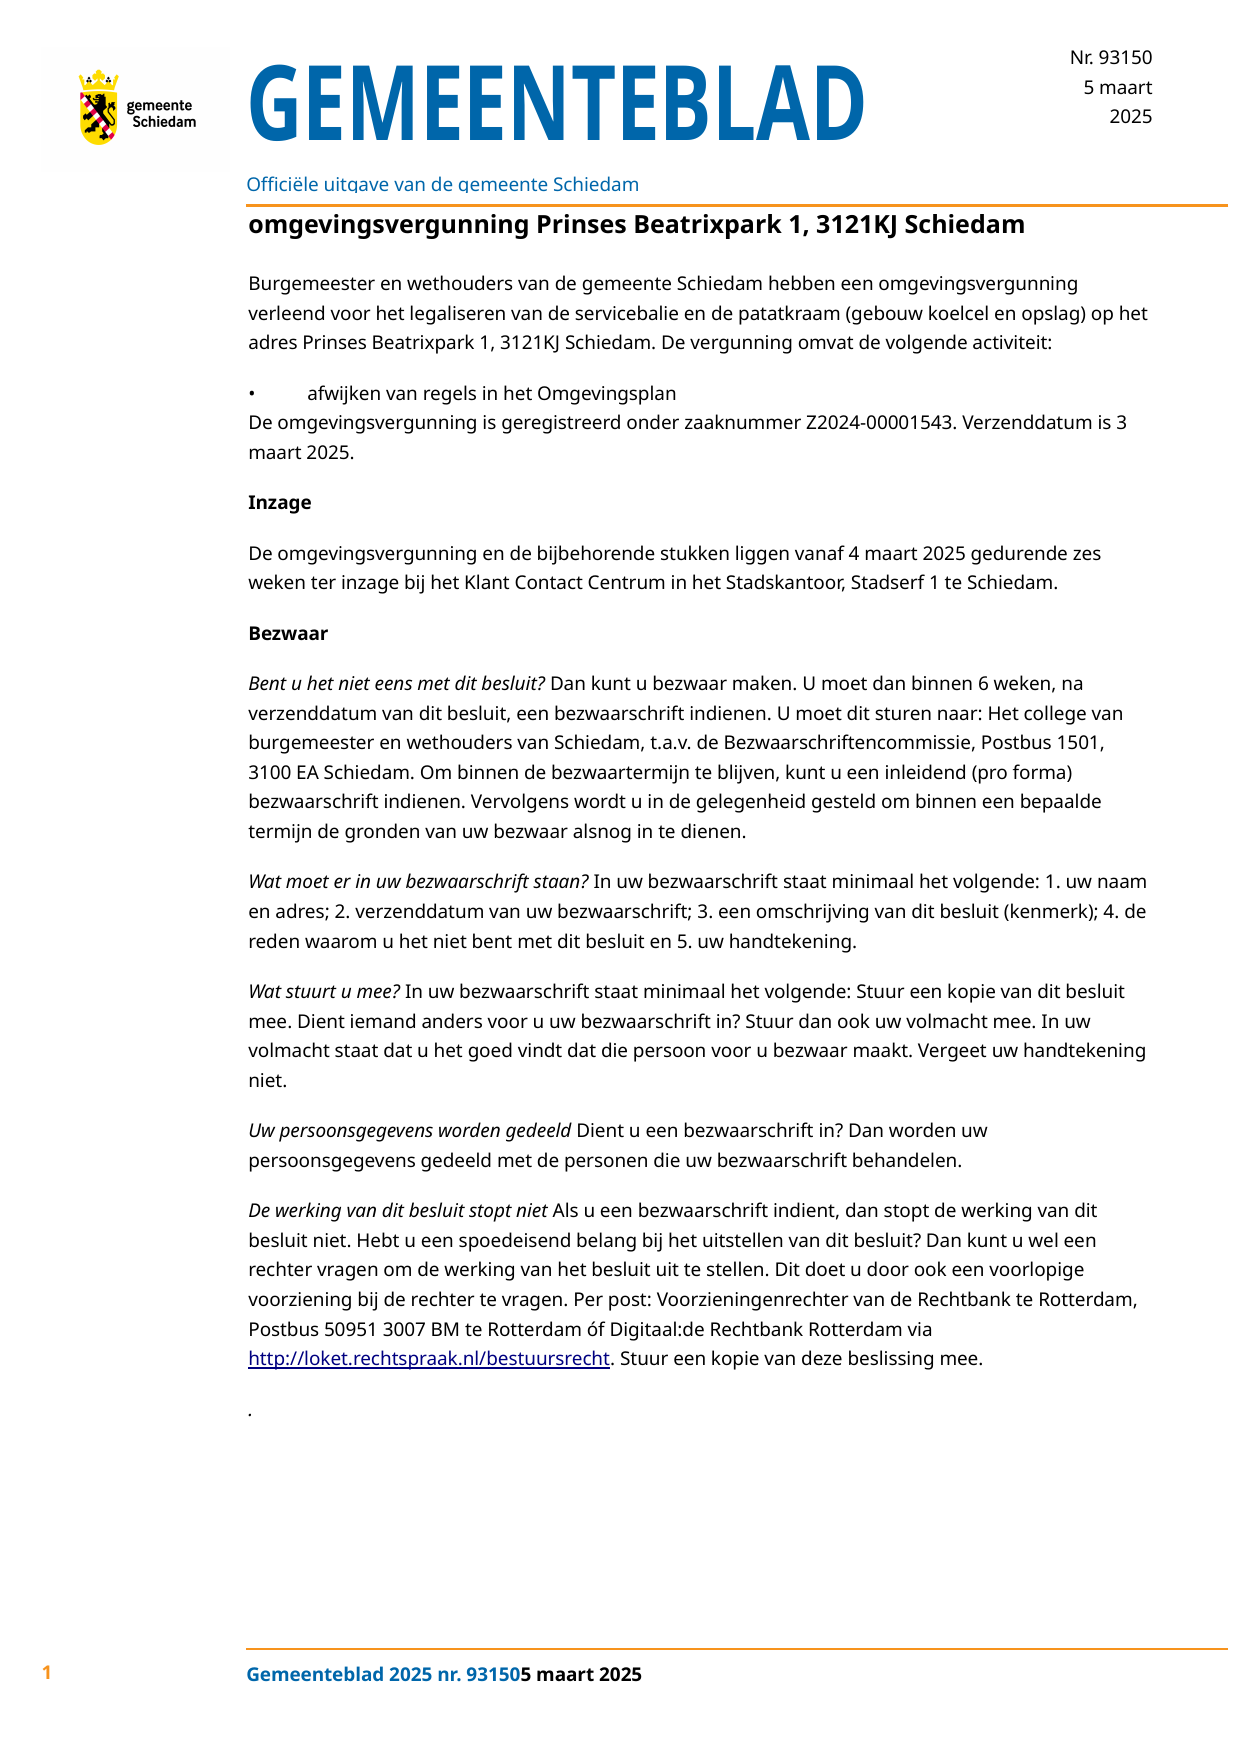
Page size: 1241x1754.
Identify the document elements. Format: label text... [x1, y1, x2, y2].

text omgevingsvergunning Prinses Beatrixpark 1, 3121KJ Schiedam [248, 207, 1152, 241]
text Bezwaar [248, 620, 1152, 646]
text Inzage [248, 489, 1152, 515]
text De werking van dit besluit stopt niet Als u een bezwaarschrift indient, dan stopt de werking van dit besluit niet. Hebt u een spoedeisend belang bij het uitstellen van dit besluit? Dan kunt u wel een rechter vragen om de werking van het besluit uit te stellen. Dit doet u door ook een voorlopige voorziening bij de rechter te vragen. Per post: Voorzieningenrechter van de Rechtbank te Rotterdam, Postbus 50951 3007 BM te Rotterdam óf Digitaal:de Rechtbank Rotterdam via http://loket.rechtspraak.nl/bestuursrecht. Stuur een kopie van deze beslissing mee. [248, 1197, 1152, 1371]
text . [248, 1396, 1152, 1421]
text Uw persoonsgegevens worden gedeeld Dient u een bezwaarschrift in? Dan worden uw persoonsgegevens gedeeld met de personen die uw bezwaarschrift behandelen. [248, 1117, 1152, 1173]
text Bent u het niet eens met dit besluit? Dan kunt u bezwaar maken. U moet dan binnen 6 weken, na verzenddatum van dit besluit, een bezwaarschrift indienen. U moet dit sturen naar: Het college van burgemeester en wethouders van Schiedam, t.a.v. de Bezwaarschriftencommissie, Postbus 1501, 3100 EA Schiedam. Om binnen de bezwaartermijn te blijven, kunt u een inleidend (pro forma) bezwaarschrift indienen. Vervolgens wordt u in de gelegenheid gesteld om binnen een bepaalde termijn de gronden van uw bezwaar alsnog in te dienen. [248, 670, 1152, 844]
text De omgevingsvergunning en de bijbehorende stukken liggen vanaf 4 maart 2025 gedurende zes weken ter inzage bij het Klant Contact Centrum in het Stadskantoor, Stadserf 1 te Schiedam. [248, 540, 1152, 595]
list afwijken van regels in het Omgevingsplan [248, 380, 1152, 406]
text De omgevingsvergunning is geregistreerd onder zaaknummer Z2024-00001543. Verzenddatum is 3 maart 2025. [248, 409, 1152, 465]
text Wat stuurt u mee? In uw bezwaarschrift staat minimaal het volgende: Stuur een kopie van dit besluit mee. Dient iemand anders voor u uw bezwaarschrift in? Stuur dan ook uw volmacht mee. In uw volmacht staat dat u het goed vindt dat die persoon voor u bezwaar maakt. Vergeet uw handtekening niet. [248, 978, 1152, 1093]
text Wat moet er in uw bezwaarschrift staan? In uw bezwaarschrift staat minimaal het volgende: 1. uw naam en adres; 2. verzenddatum van uw bezwaarschrift; 3. een omschrijving van dit besluit (kenmerk); 4. de reden waarom u het niet bent met dit besluit en 5. uw handtekening. [248, 869, 1152, 953]
picture [41, 47, 231, 172]
text Burgemeester en wethouders van de gemeente Schiedam hebben een omgevingsvergunning verleend voor het legaliseren van de servicebalie en de patatkraam (gebouw koelcel en opslag) op het adres Prinses Beatrixpark 1, 3121KJ Schiedam. De vergunning omvat de volgende activiteit: [248, 270, 1152, 355]
